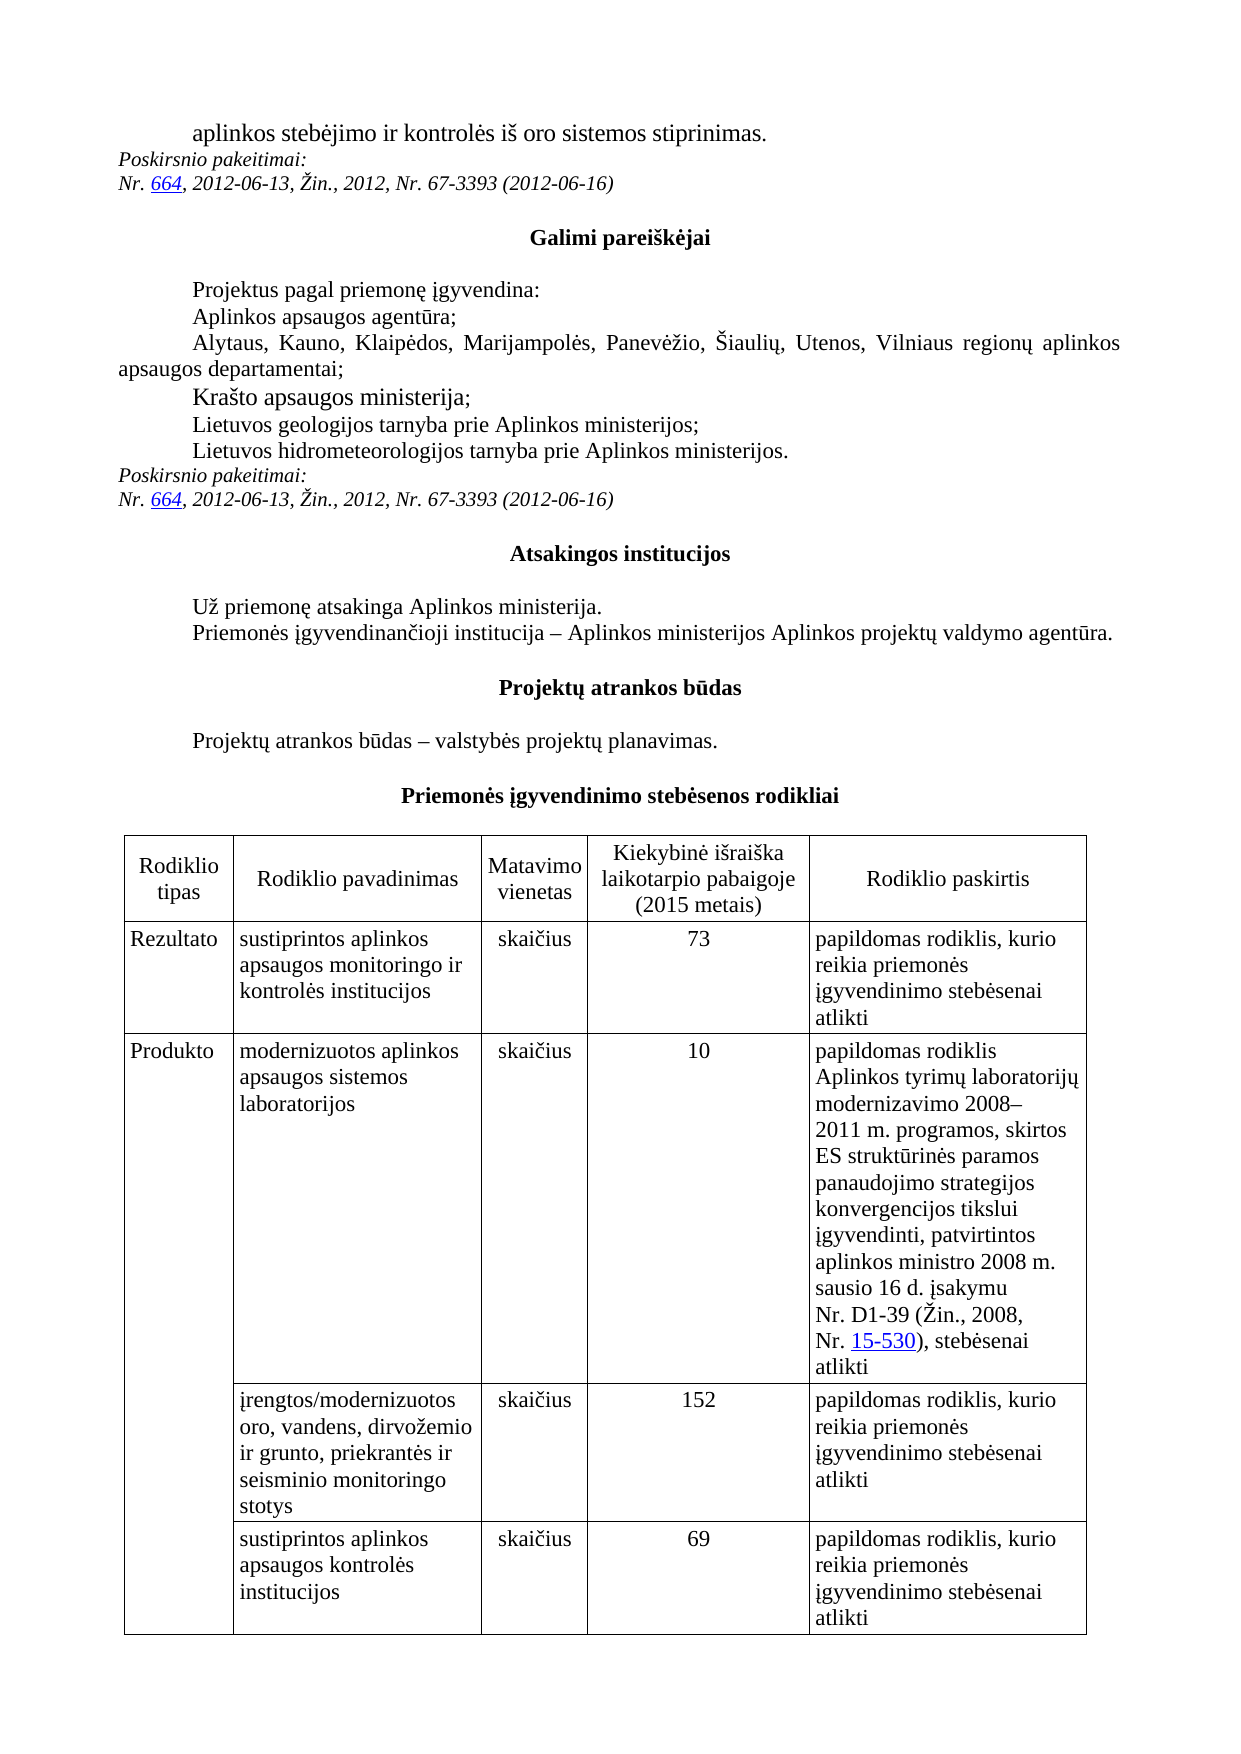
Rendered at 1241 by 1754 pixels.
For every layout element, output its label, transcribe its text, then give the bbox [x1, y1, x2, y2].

table_cell skaičius [482, 1034, 587, 1383]
table_header Rodiklio pavadinimas [234, 836, 481, 921]
text Krašto apsaugos ministerija; [118, 382, 1122, 411]
table_cell 152 [588, 1384, 809, 1521]
text Priemonės įgyvendinimo stebėsenos rodikliai [118, 782, 1122, 808]
table_cell sustiprintos aplinkos apsaugos monitoringo ir kontrolės institucijos [234, 922, 481, 1033]
text Lietuvos geologijos tarnyba prie Aplinkos ministerijos; [118, 411, 1122, 437]
table_cell skaičius [482, 922, 587, 1033]
text Poskirsnio pakeitimai: [118, 463, 1122, 487]
text Už priemonę atsakinga Aplinkos ministerija. [118, 593, 1122, 619]
text Galimi pareiškėjai [118, 224, 1122, 250]
table_cell sustiprintos aplinkos apsaugos kontrolės institucijos [234, 1522, 481, 1633]
text Lietuvos hidrometeorologijos tarnyba prie Aplinkos ministerijos. [118, 437, 1122, 463]
table_cell įrengtos/modernizuotos oro, vandens, dirvožemio ir grunto, priekrantės ir seisminio monitoringo stotys [234, 1384, 481, 1521]
table_cell papildomas rodiklis, kurio reikia priemonės įgyvendinimo stebėsenai atlikti [810, 1384, 1086, 1521]
text Poskirsnio pakeitimai: [118, 147, 1122, 171]
text Aplinkos apsaugos agentūra; [118, 303, 1122, 329]
table_cell skaičius [482, 1522, 587, 1633]
text Atsakingos institucijos [118, 540, 1122, 567]
text Alytaus, Kauno, Klaipėdos, Marijampolės, Panevėžio, Šiaulių, Utenos, Vilniaus regionų aplinkos apsaugos departamentai; [118, 329, 1122, 382]
text Nr. 664, 2012-06-13, Žin., 2012, Nr. 67-3393 (2012-06-16) [118, 171, 1122, 195]
text Priemonės įgyvendinančioji institucija – Aplinkos ministerijos Aplinkos projektų valdymo agentūra. [118, 619, 1122, 646]
table_header Rodiklio tipas [125, 836, 233, 921]
table_cell 69 [588, 1522, 809, 1633]
table_cell 10 [588, 1034, 809, 1383]
table_cell Rezultato [125, 922, 233, 1033]
text Projektų atrankos būdas – valstybės projektų planavimas. [118, 727, 1122, 753]
table_header Matavimo vienetas [482, 836, 587, 921]
table_cell Produkto [125, 1034, 233, 1633]
table_cell papildomas rodiklis, kurio reikia priemonės įgyvendinimo stebėsenai atlikti [810, 922, 1086, 1033]
table_header Rodiklio paskirtis [810, 836, 1086, 921]
table_cell skaičius [482, 1384, 587, 1521]
table_cell papildomas rodiklis, kurio reikia priemonės įgyvendinimo stebėsenai atlikti [810, 1522, 1086, 1633]
table_cell 73 [588, 922, 809, 1033]
table_header Kiekybinė išraiška laikotarpio pabaigoje (2015 metais) [588, 836, 809, 921]
text Projektų atrankos būdas [118, 674, 1122, 701]
table_cell papildomas rodiklis Aplinkos tyrimų laboratorijų modernizavimo 2008–2011 m. programos, skirtos ES struktūrinės paramos panaudojimo strategijos konvergencijos tikslui įgyvendinti, patvirtintos aplinkos ministro 2008 m. sausio 16 d. įsakymu Nr. D1-39 (Žin., 2008, Nr. 15-530), stebėsenai atlikti [810, 1034, 1086, 1383]
text aplinkos stebėjimo ir kontrolės iš oro sistemos stiprinimas. [118, 118, 1122, 147]
table_cell modernizuotos aplinkos apsaugos sistemos laboratorijos [234, 1034, 481, 1383]
text Projektus pagal priemonę įgyvendina: [118, 276, 1122, 303]
text Nr. 664, 2012-06-13, Žin., 2012, Nr. 67-3393 (2012-06-16) [118, 487, 1122, 511]
